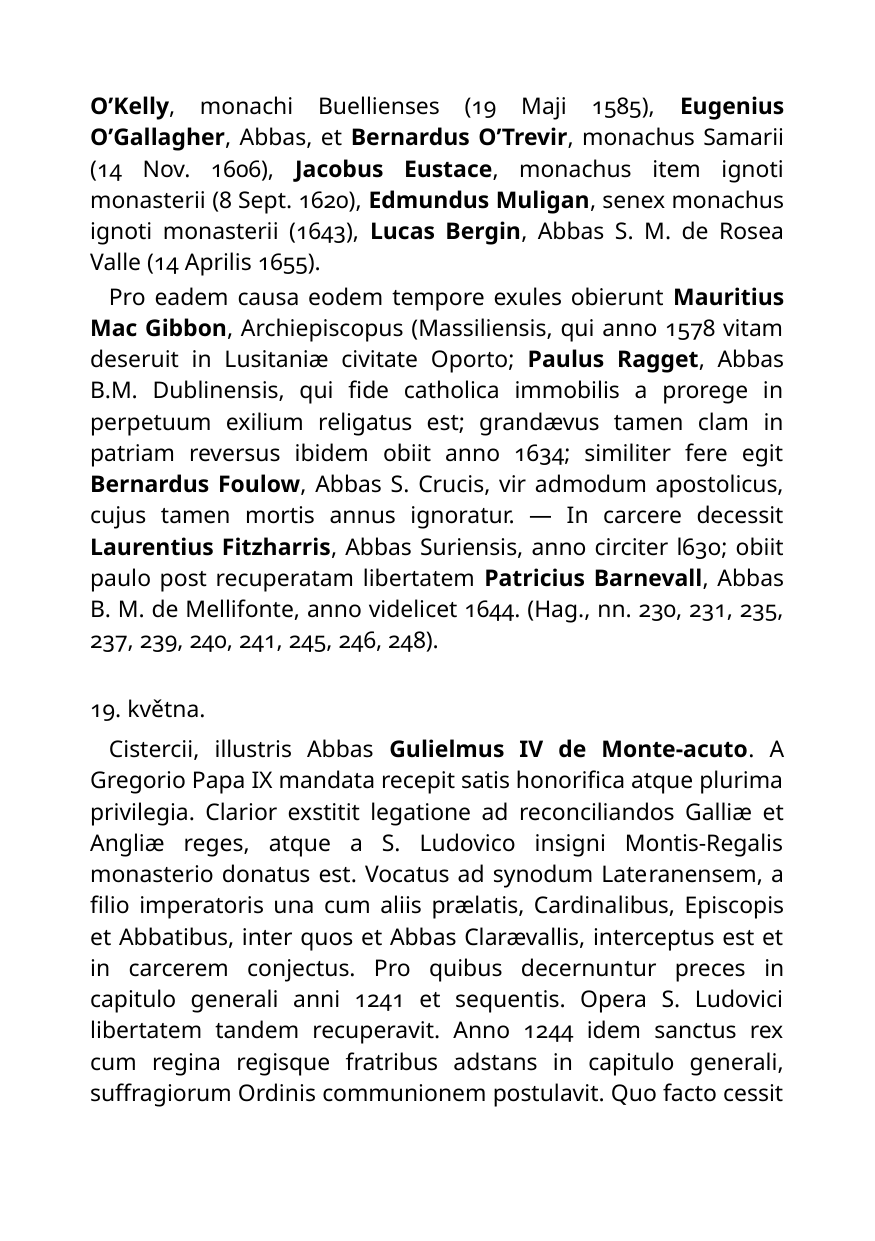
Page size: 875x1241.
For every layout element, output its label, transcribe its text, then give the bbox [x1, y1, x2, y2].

text Cistercii, illustris Abbas Gulielmus IV de Monte-acuto. A Gregorio Papa IX mandata recepit satis honorifica atque plurima privilegia. Clarior exstitit legatione ad reconciliandos Galliæ et Angliæ reges, atque a S. Ludovico insigni Montis-Regalis monasterio donatus est. Vocatus ad synodum Late­ranensem, a filio imperatoris una cum aliis prælatis, Cardina­libus, Episcopis et Abbatibus, inter quos et Abbas Clarævallis, interceptus est et in carcerem conjectus. Pro quibus decernun­tur preces in capitulo generali anni 1241 et sequentis. Opera S. Ludovici libertatem tandem recuperavit. Anno 1244 idem sanctus rex cum regina regisque fratribus adstans in capitulo generali, suffragiorum Ordinis communionem postulavit. Quo facto cessit [90, 733, 784, 1108]
text 19. května. [90, 693, 784, 724]
text Pro eadem causa eodem tempore exules obierunt Mauritius Mac Gibbon, Archiepiscopus (Massiliensis, qui anno 1578 vitam deseruit in Lusitaniæ civitate Oporto; Paulus Ragget, Abbas B.M. Dublinensis, qui fide catholica immobilis a prorege in perpetuum exilium religatus est; grandævus tamen clam in patriam reversus ibidem obiit anno 1634; similiter fere egit Bernardus Foulow, Abbas S. Crucis, vir admodum apostolicus, cujus tamen mortis annus ignoratur. — In carcere decessit Laurentius Fitzharris, Abbas Suriensis, anno circiter l63o; obiit paulo post recuperatam libertatem Patricius Barnevall, Abbas B. M. de Mellifonte, anno videlicet 1644. (Hag., nn. 230, 231, 235, 237, 239, 240, 241, 245, 246, 248). [90, 281, 784, 656]
text O’Kelly, monachi Buellienses (19 Maji 1585), Eugenius O’Gallagher, Abbas, et Bernardus O’Trevir, mona­chus Samarii (14 Nov. 1606), Jacobus Eustace, monachus item ignoti monasterii (8 Sept. 1620), Edmundus Muligan, senex monachus ignoti monasterii (1643), Lucas Bergin, Abbas S. M. de Rosea Valle (14 Aprilis 1655). [90, 90, 784, 277]
